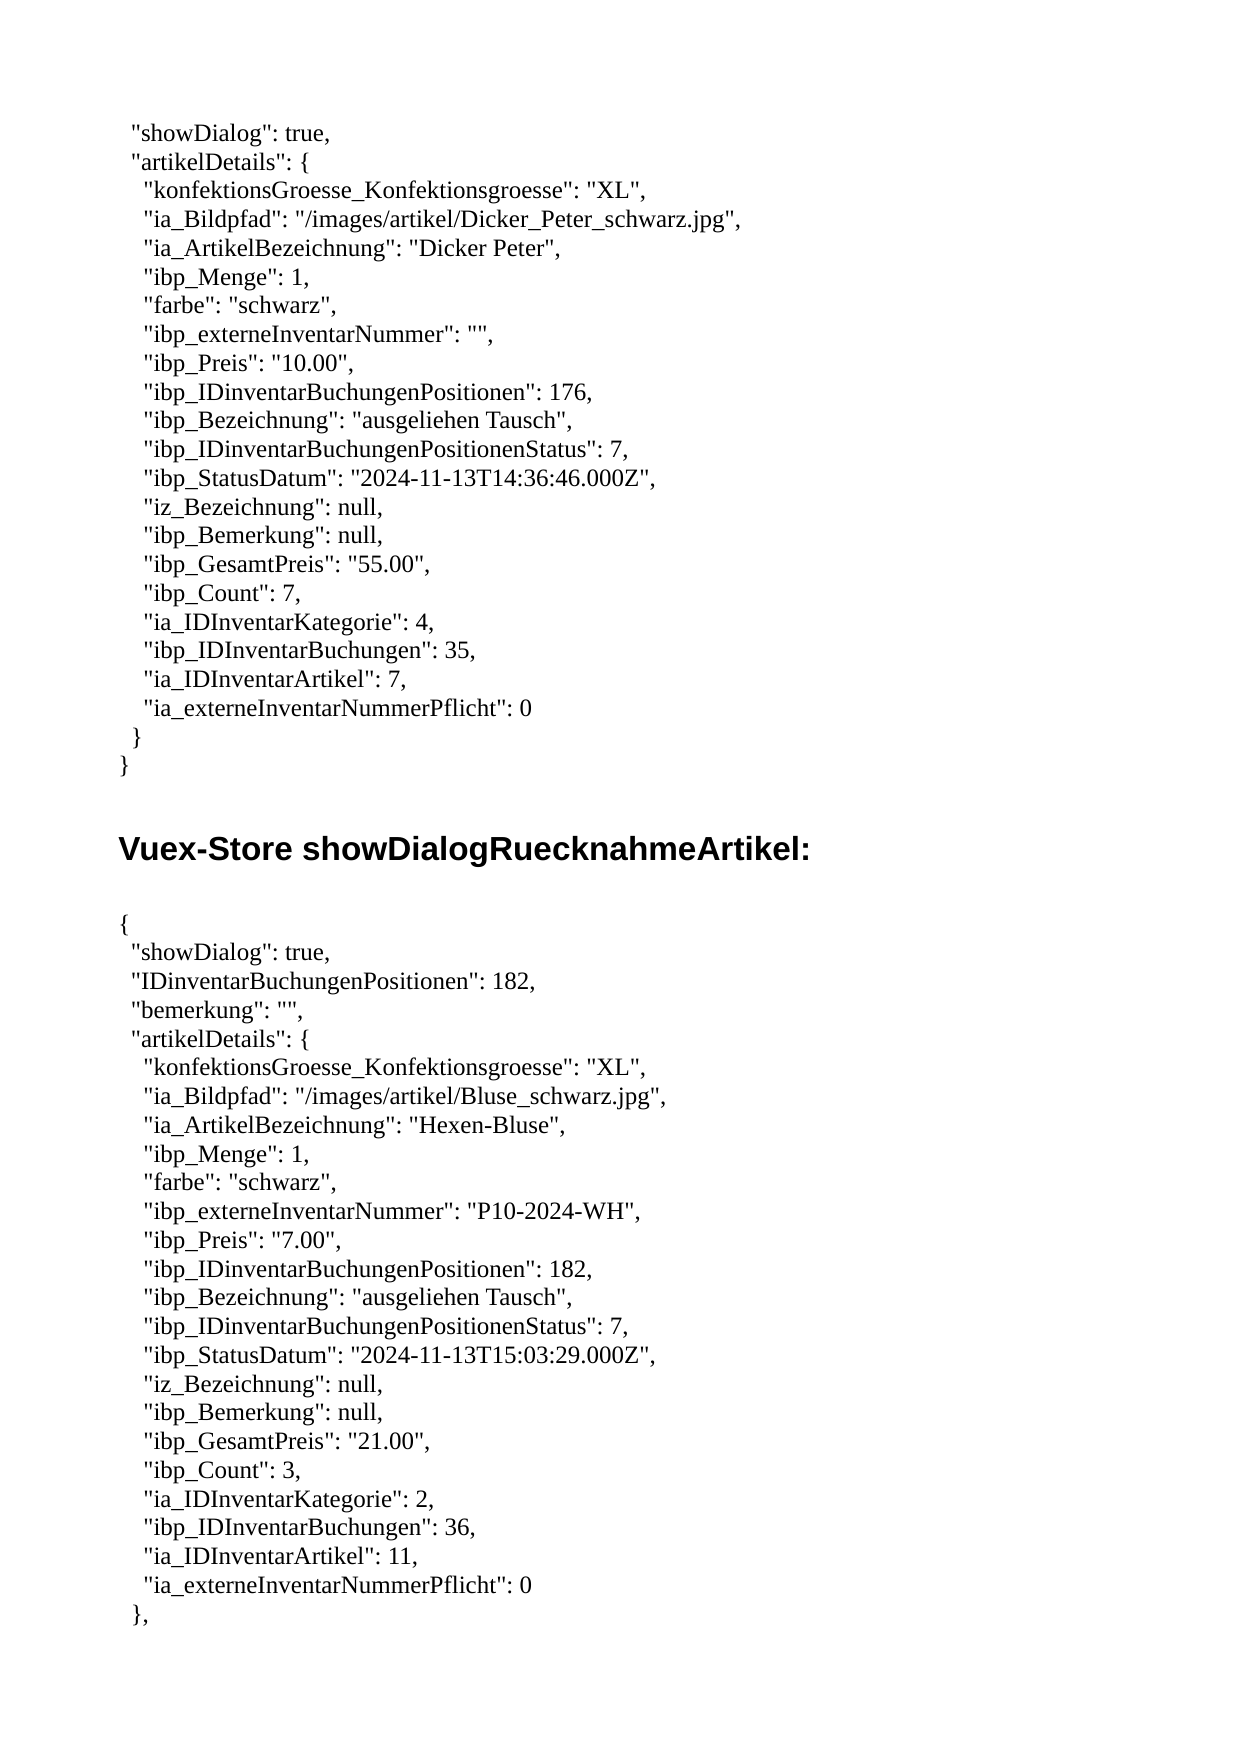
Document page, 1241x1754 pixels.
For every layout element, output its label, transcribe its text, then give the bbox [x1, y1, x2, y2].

text "ia_Bildpfad": "/images/artikel/Dicker_Peter_schwarz.jpg", [118, 204, 1122, 233]
subtitle Vuex-Store showDialogRuecknahmeArtikel: [118, 829, 1122, 867]
text "ibp_IDInventarBuchungen": 36, [118, 1512, 1122, 1541]
text "ibp_Preis": "10.00", [118, 348, 1122, 377]
text "ibp_Bemerkung": null, [118, 1397, 1122, 1426]
text "iz_Bezeichnung": null, [118, 492, 1122, 521]
text "ibp_Bezeichnung": "ausgeliehen Tausch", [118, 1282, 1122, 1311]
text "IDinventarBuchungenPositionen": 182, [118, 966, 1122, 995]
text "ia_ArtikelBezeichnung": "Hexen-Bluse", [118, 1110, 1122, 1139]
text "showDialog": true, [118, 937, 1122, 966]
text "farbe": "schwarz", [118, 1167, 1122, 1196]
text "ia_IDInventarArtikel": 11, [118, 1541, 1122, 1570]
text "ibp_IDinventarBuchungenPositionen": 176, [118, 377, 1122, 406]
text "ibp_Bemerkung": null, [118, 521, 1122, 549]
text "ibp_StatusDatum": "2024-11-13T14:36:46.000Z", [118, 463, 1122, 492]
text "artikelDetails": { [118, 147, 1122, 176]
text "ibp_Menge": 1, [118, 262, 1122, 291]
text "showDialog": true, [118, 118, 1122, 147]
text "ibp_IDInventarBuchungen": 35, [118, 636, 1122, 664]
text "ia_IDInventarKategorie": 4, [118, 607, 1122, 636]
text "ibp_externeInventarNummer": "P10-2024-WH", [118, 1196, 1122, 1225]
text "ibp_IDinventarBuchungenPositionenStatus": 7, [118, 1311, 1122, 1340]
text "ia_externeInventarNummerPflicht": 0 [118, 1570, 1122, 1599]
text } [118, 751, 1122, 779]
text { [118, 909, 1122, 937]
text "farbe": "schwarz", [118, 291, 1122, 319]
text }, [118, 1599, 1122, 1627]
text "ibp_Menge": 1, [118, 1139, 1122, 1167]
text "ibp_Bezeichnung": "ausgeliehen Tausch", [118, 406, 1122, 434]
text "ia_IDInventarArtikel": 7, [118, 664, 1122, 693]
text "ibp_GesamtPreis": "55.00", [118, 549, 1122, 578]
text "ia_IDInventarKategorie": 2, [118, 1484, 1122, 1512]
text "ibp_externeInventarNummer": "", [118, 319, 1122, 348]
text "ibp_IDinventarBuchungenPositionenStatus": 7, [118, 434, 1122, 463]
text "bemerkung": "", [118, 995, 1122, 1024]
text "konfektionsGroesse_Konfektionsgroesse": "XL", [118, 1052, 1122, 1081]
text "ia_externeInventarNummerPflicht": 0 [118, 693, 1122, 722]
text "iz_Bezeichnung": null, [118, 1369, 1122, 1397]
text } [118, 722, 1122, 751]
text "ibp_StatusDatum": "2024-11-13T15:03:29.000Z", [118, 1340, 1122, 1369]
text "ibp_GesamtPreis": "21.00", [118, 1426, 1122, 1455]
text "ibp_Count": 7, [118, 578, 1122, 607]
text "artikelDetails": { [118, 1024, 1122, 1052]
text "ibp_IDinventarBuchungenPositionen": 182, [118, 1254, 1122, 1282]
text "ia_Bildpfad": "/images/artikel/Bluse_schwarz.jpg", [118, 1081, 1122, 1110]
text "ibp_Count": 3, [118, 1455, 1122, 1484]
text "ia_ArtikelBezeichnung": "Dicker Peter", [118, 233, 1122, 262]
text "ibp_Preis": "7.00", [118, 1225, 1122, 1254]
text "konfektionsGroesse_Konfektionsgroesse": "XL", [118, 176, 1122, 204]
